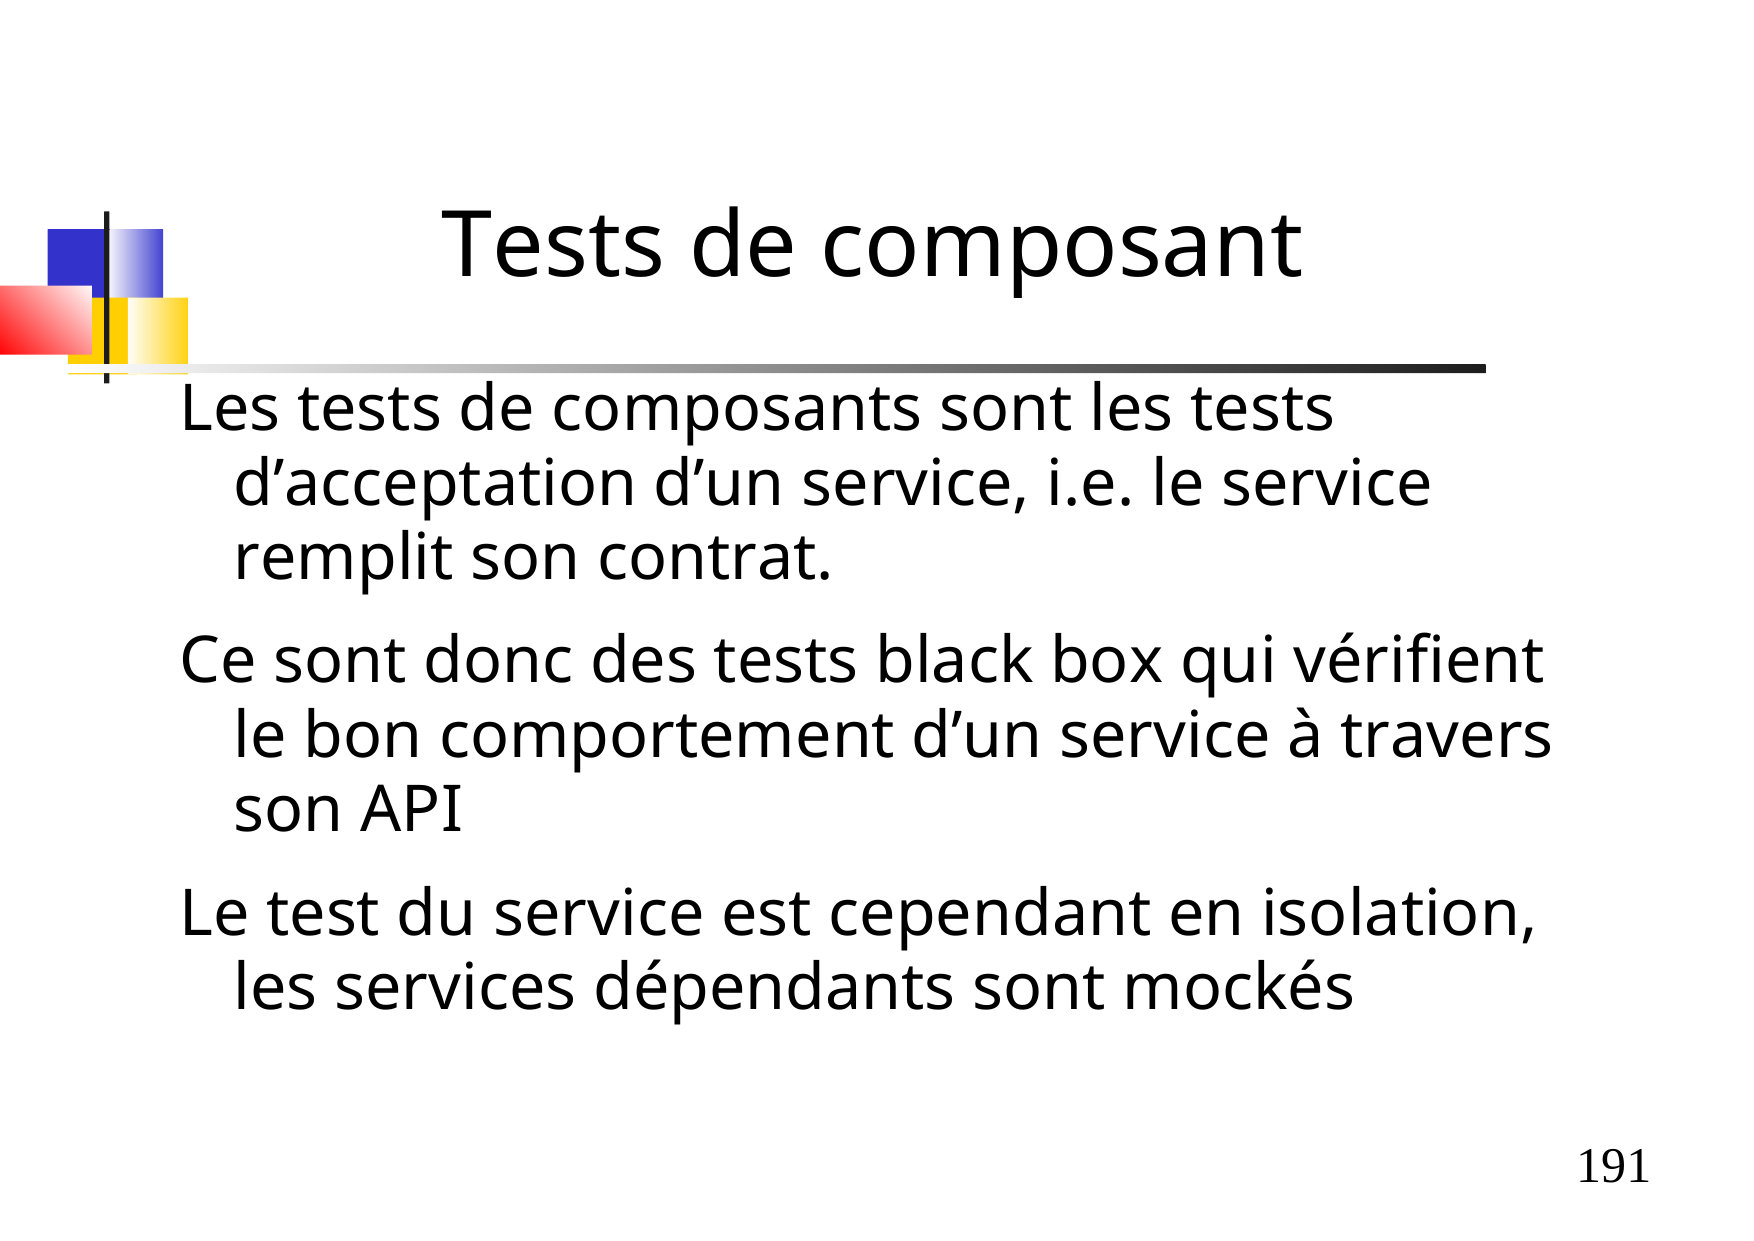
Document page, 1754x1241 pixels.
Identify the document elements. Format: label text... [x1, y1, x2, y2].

list Les tests de composants sont les tests d’acceptation d’un service, i.e. le service remplit son contrat. Ce sont donc des tests black box qui vérifient le bon comportement d’un service à travers son API Le test du service est cependant en isolation, les services dépendants sont mockés [179, 371, 1567, 1091]
title Tests de composant [179, 139, 1567, 351]
